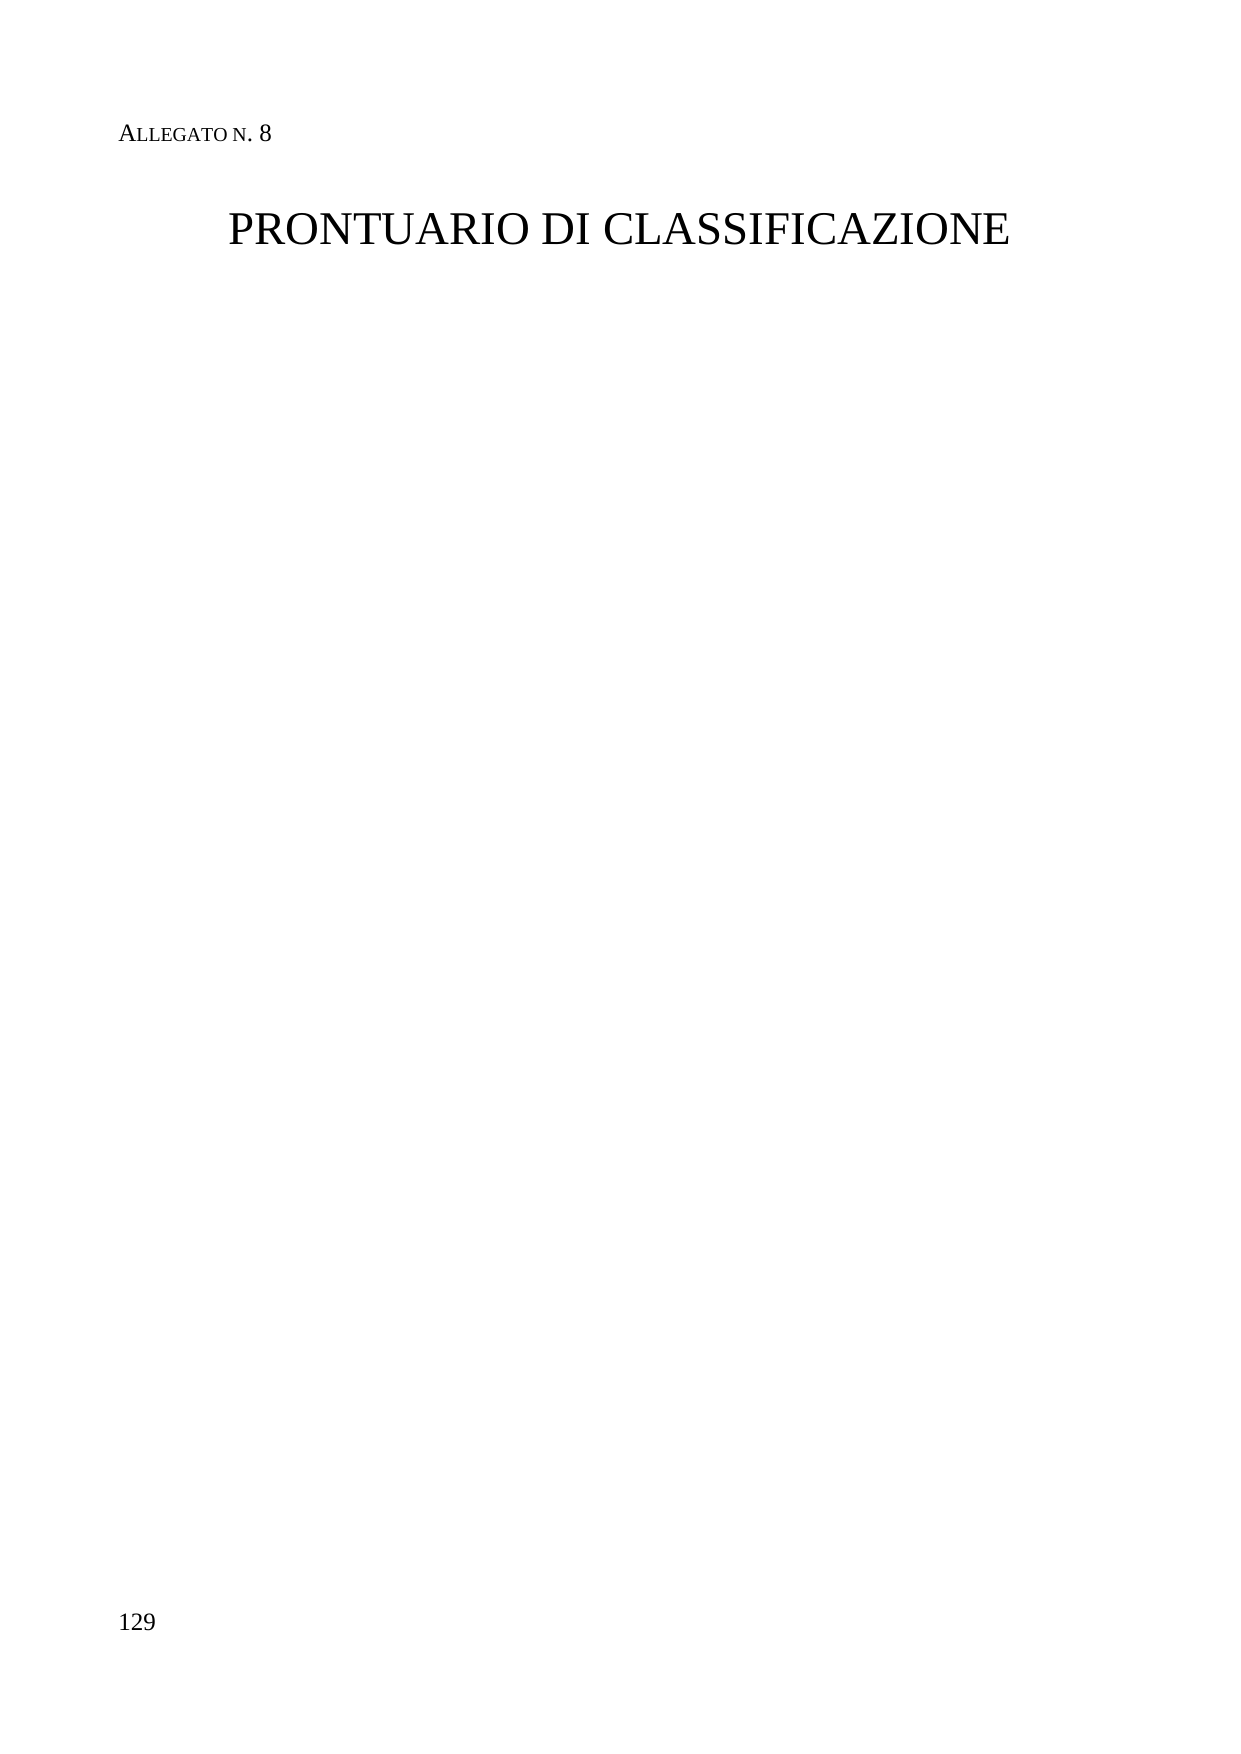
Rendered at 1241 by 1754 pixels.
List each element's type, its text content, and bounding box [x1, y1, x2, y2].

text ALLEGATO N. 8 [118, 118, 1122, 147]
text PRONTUARIO DI CLASSIFICAZIONE [118, 201, 1122, 254]
